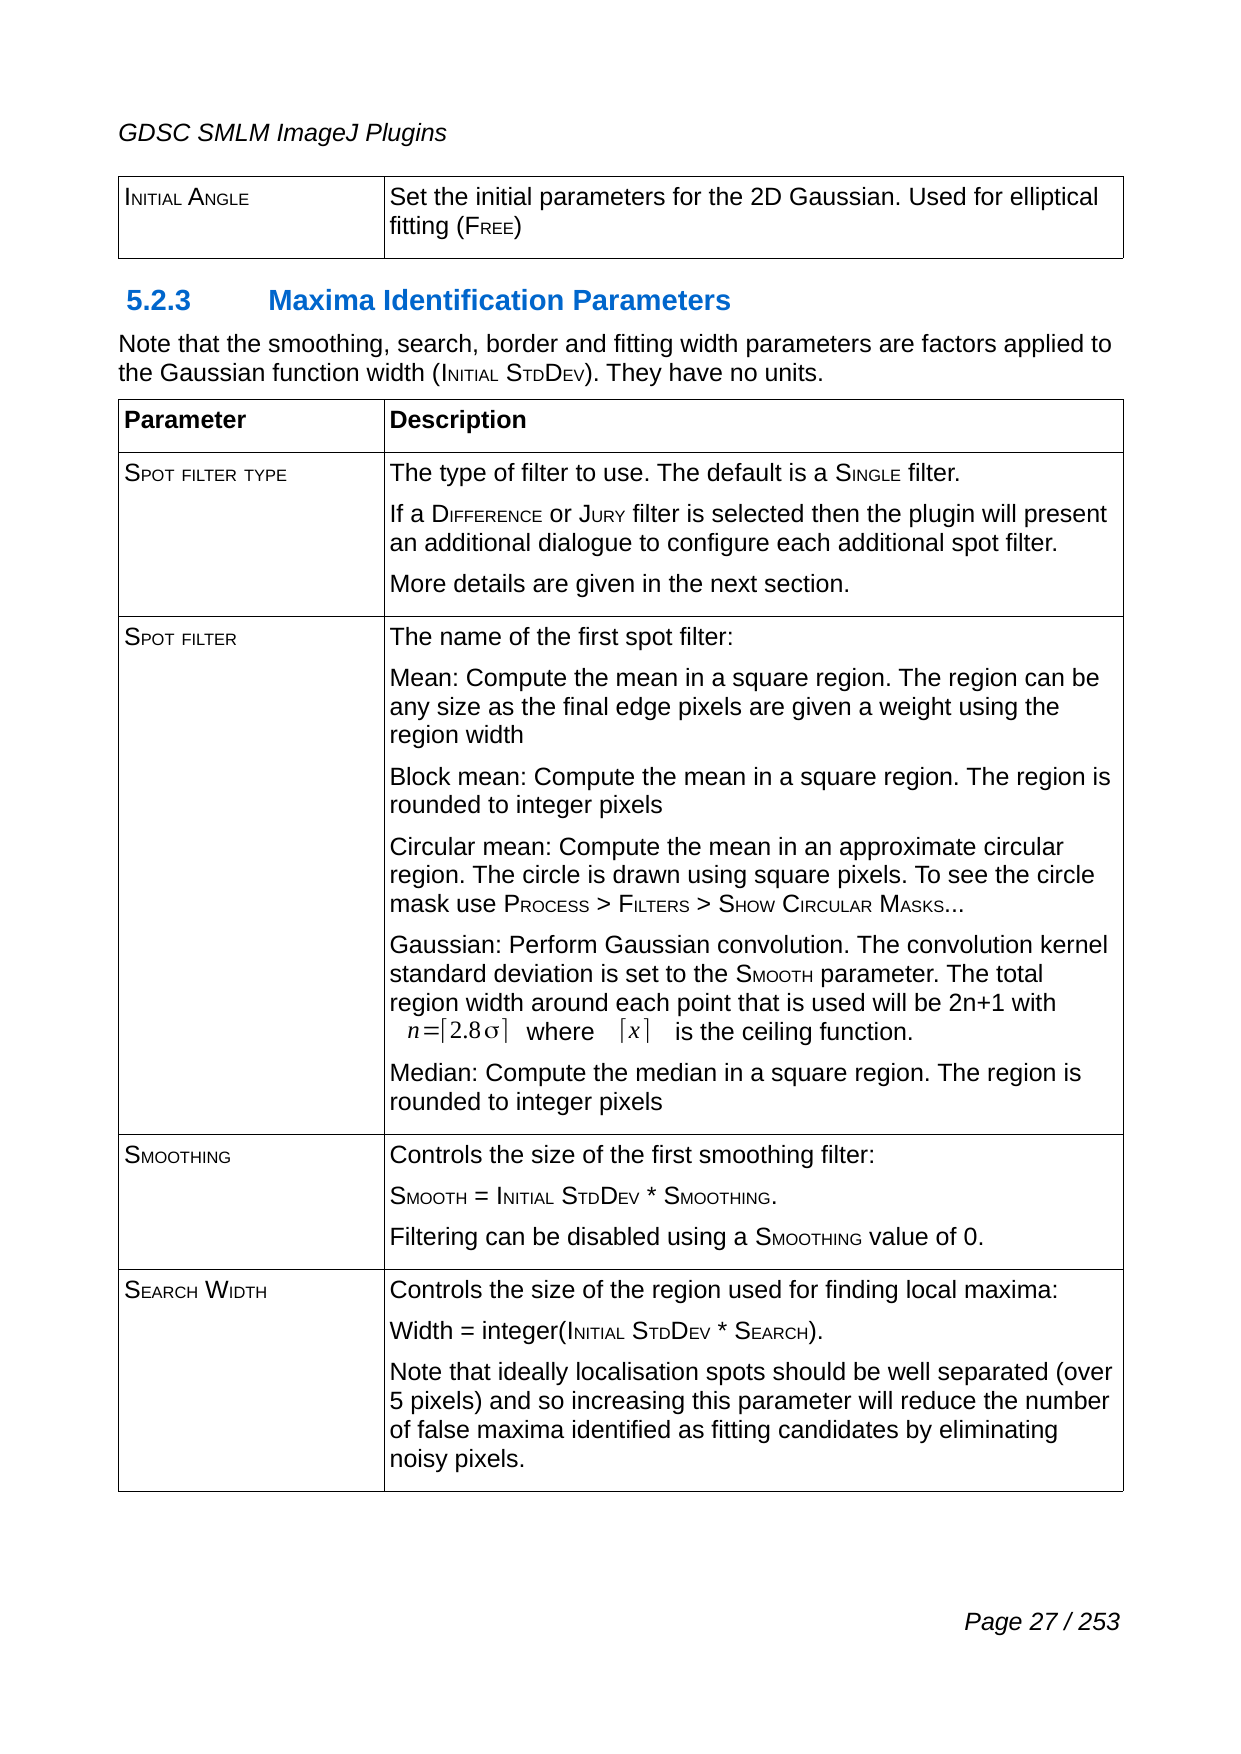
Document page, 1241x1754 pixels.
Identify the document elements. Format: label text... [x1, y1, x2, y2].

table_header Parameter [119, 400, 384, 452]
table_cell The name of the first spot filter: Mean: Compute the mean in a square region. The region can be any size as the final edge pixels are given a weight using the region width Block mean: Compute the mean in a square region. The region is rounded to integer pixels Circular mean: Compute the mean in an approximate circular region. The circle is drawn using square pixels. To see the circle mask use Process > Filters > Show Circular Masks... Gaussian: Perform Gaussian convolution. The convolution kernel standard deviation is set to the Smooth parameter. The total region width around each point that is used will be 2n+1 withwhere is the ceiling function. Median: Compute the median in a square region. The region is rounded to integer pixels [385, 617, 1123, 1134]
table_cell Search Width [119, 1270, 384, 1491]
table_cell Spot filter type [119, 453, 384, 616]
table_cell The type of filter to use. The default is a Single filter. If a Difference or Jury filter is selected then the plugin will present an additional dialogue to configure each additional spot filter. More details are given in the next section. [385, 453, 1123, 616]
subtitle Maxima Identification Parameters [118, 283, 1122, 317]
table_cell Controls the size of the first smoothing filter: Smooth = Initial StdDev * Smoothing. Filtering can be disabled using a Smoothing value of 0. [385, 1135, 1123, 1269]
text Note that the smoothing, search, border and fitting width parameters are factors applied to the Gaussian function width (Initial StdDev). They have no units. [118, 329, 1122, 387]
table_header Description [385, 400, 1123, 452]
table_cell Set the initial parameters for the 2D Gaussian. Used for elliptical fitting (Free) [385, 177, 1123, 258]
table_cell Smoothing [119, 1135, 384, 1269]
table_cell Controls the size of the region used for finding local maxima: Width = integer(Initial StdDev * Search). Note that ideally localisation spots should be well separated (over 5 pixels) and so increasing this parameter will reduce the number of false maxima identified as fitting candidates by eliminating noisy pixels. [385, 1270, 1123, 1491]
table_cell Initial Angle [119, 177, 384, 258]
table_cell Spot filter [119, 617, 384, 1134]
